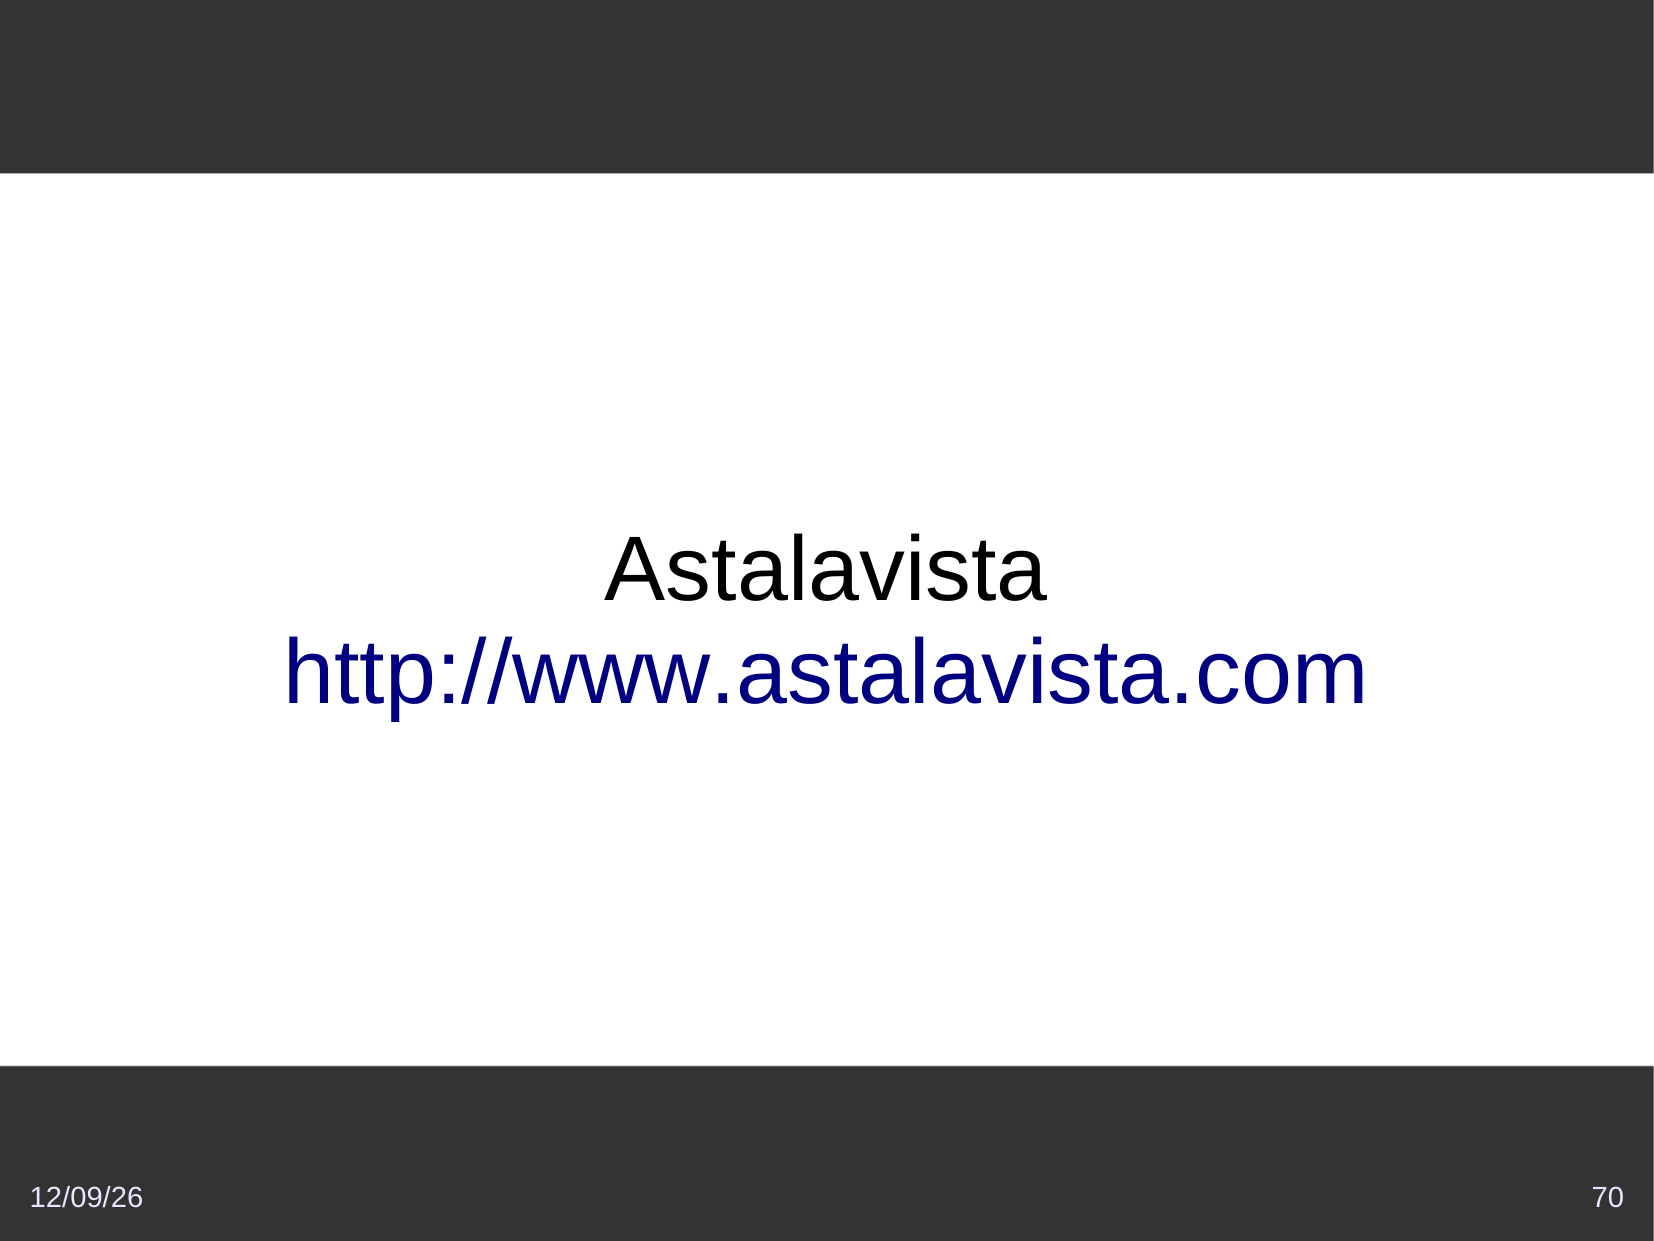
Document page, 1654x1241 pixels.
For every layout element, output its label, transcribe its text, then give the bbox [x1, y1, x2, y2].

picture [0, 0, 1654, 1241]
subtitle Astalavista http://www.astalavista.com [29, 214, 1625, 1027]
